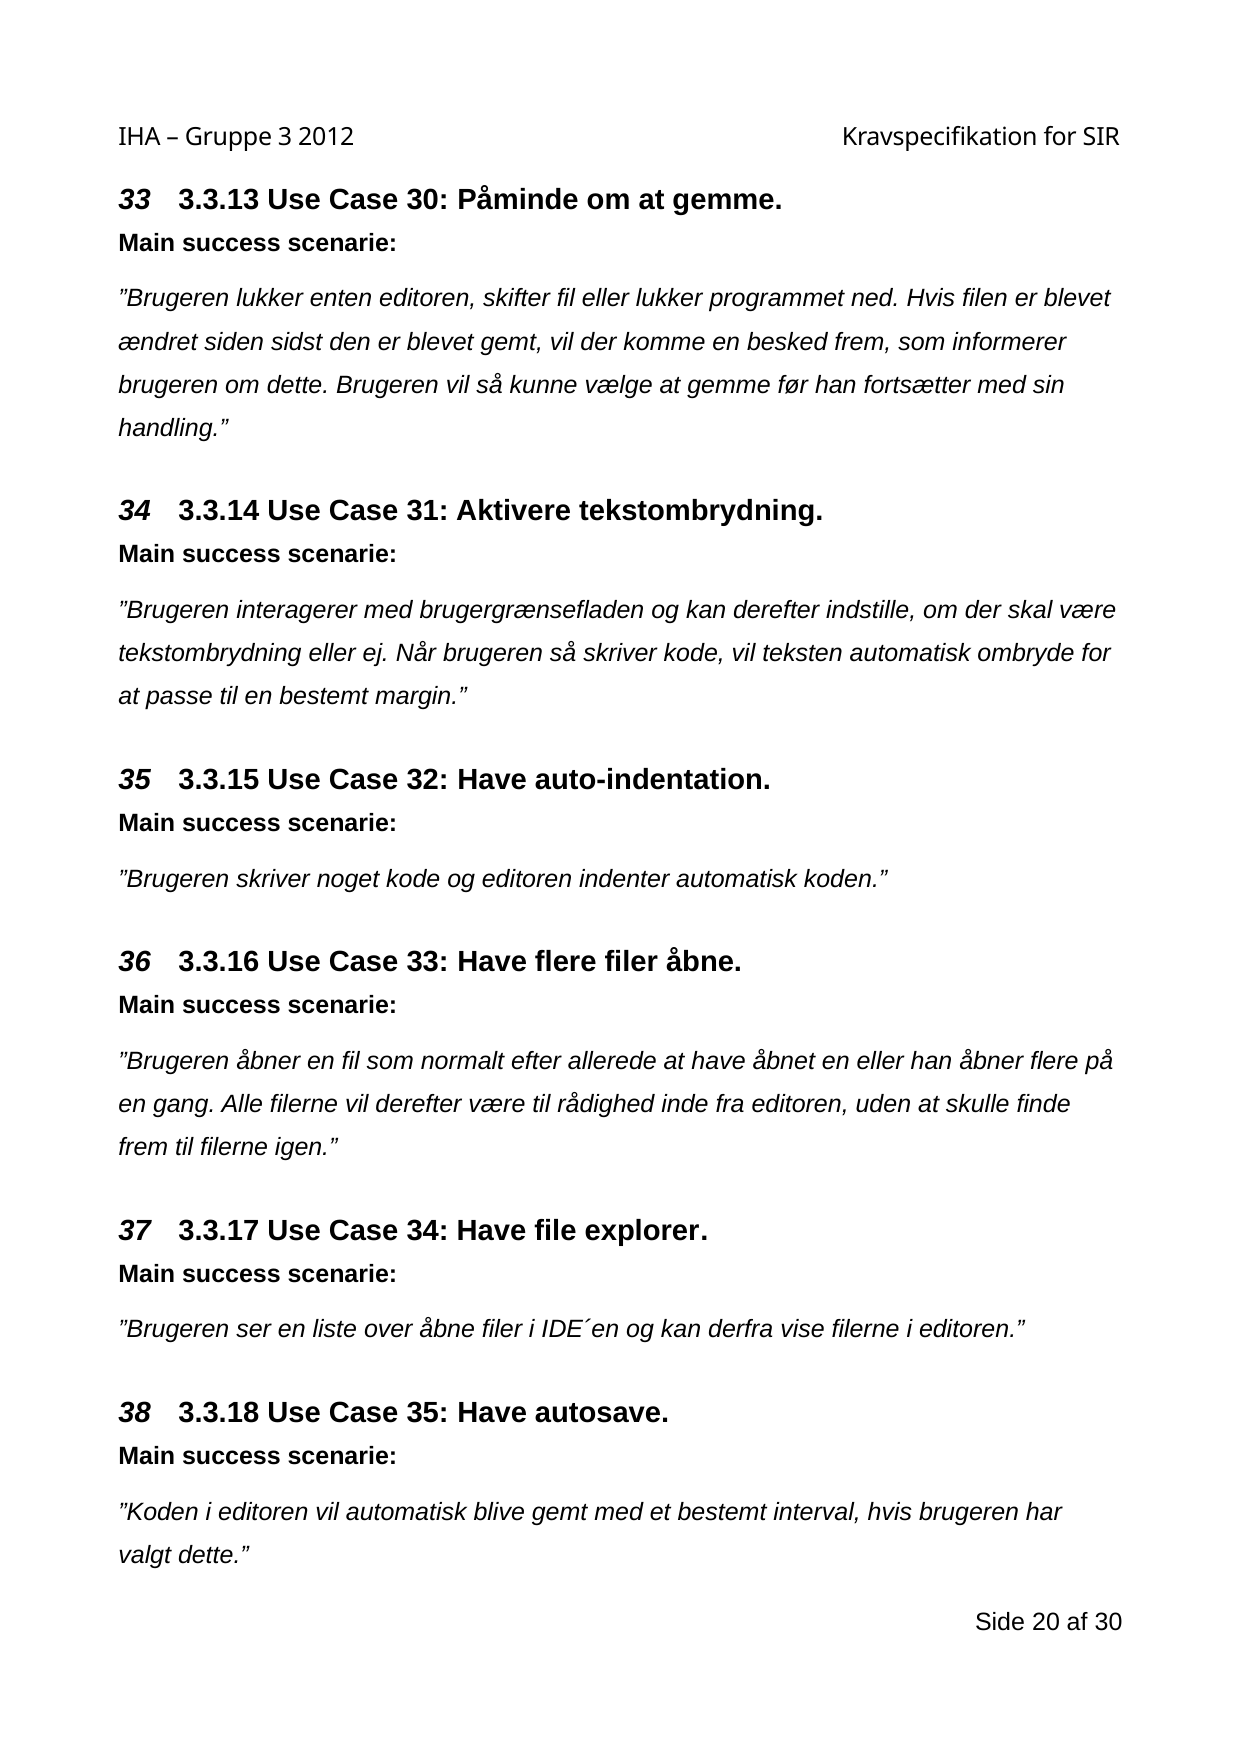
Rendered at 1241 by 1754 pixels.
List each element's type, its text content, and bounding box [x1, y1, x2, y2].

text ”Brugeren lukker enten editoren, skifter fil eller lukker programmet ned. Hvis filen er blevet ændret siden sidst den er blevet gemt, vil der komme en besked frem, som informerer brugeren om dette. Brugeren vil så kunne vælge at gemme før han fortsætter med sin handling.” [118, 283, 1122, 441]
text ”Koden i editoren vil automatisk blive gemt med et bestemt interval, hvis brugeren har valgt dette.” [118, 1497, 1122, 1568]
subtitle 3.3.13 Use Case 30: Påminde om at gemme. [118, 182, 1122, 215]
subtitle 3.3.17 Use Case 34: Have file explorer. [118, 1213, 1122, 1246]
subtitle 3.3.16 Use Case 33: Have flere filer åbne. [118, 944, 1122, 978]
text Main success scenarie: [118, 1259, 1122, 1287]
text ”Brugeren interagerer med brugergrænsefladen og kan derefter indstille, om der skal være tekstombrydning eller ej. Når brugeren så skriver kode, vil teksten automatisk ombryde for at passe til en bestemt margin.” [118, 595, 1122, 710]
text Main success scenarie: [118, 228, 1122, 256]
text ”Brugeren skriver noget kode og editoren indenter automatisk koden.” [118, 863, 1122, 892]
text Main success scenarie: [118, 539, 1122, 568]
subtitle 3.3.14 Use Case 31: Aktivere tekstombrydning. [118, 493, 1122, 527]
subtitle 3.3.18 Use Case 35: Have autosave. [118, 1395, 1122, 1428]
text Main success scenarie: [118, 808, 1122, 837]
text Main success scenarie: [118, 990, 1122, 1019]
text ”Brugeren ser en liste over åbne filer i IDE´en og kan derfra vise filerne i editoren.” [118, 1314, 1122, 1343]
text Main success scenarie: [118, 1441, 1122, 1470]
subtitle 3.3.15 Use Case 32: Have auto-indentation. [118, 762, 1122, 795]
text ”Brugeren åbner en fil som normalt efter allerede at have åbnet en eller han åbner flere på en gang. Alle filerne vil derefter være til rådighed inde fra editoren, uden at skulle finde frem til filerne igen.” [118, 1046, 1122, 1161]
